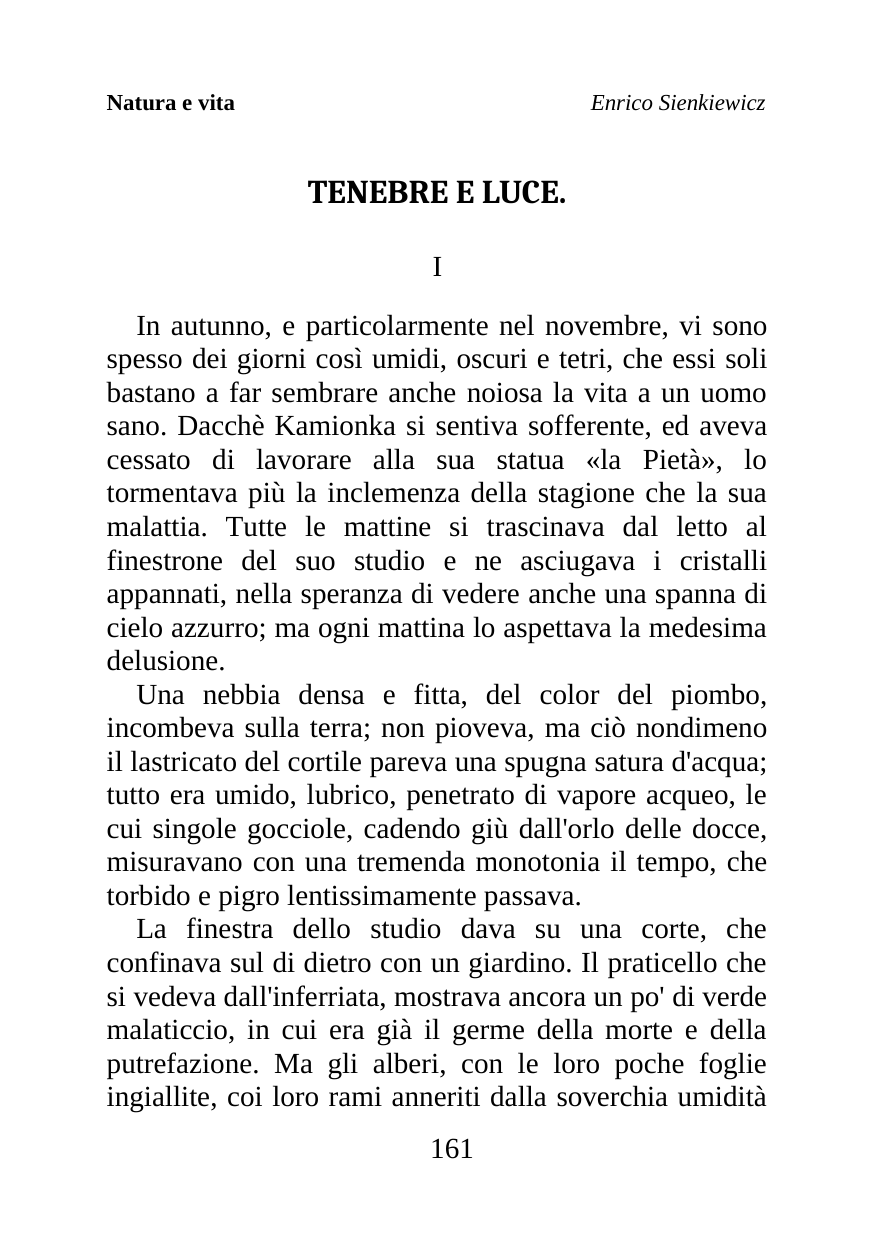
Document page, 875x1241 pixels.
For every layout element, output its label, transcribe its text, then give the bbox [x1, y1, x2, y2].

text La finestra dello studio dava su una corte, che confinava sul di dietro con un giardino. Il praticello che si vedeva dall'inferriata, mostrava ancora un po' di verde malaticcio, in cui era già il germe della morte e della putrefazione. Ma gli alberi, con le loro poche foglie ingiallite, coi loro rami anneriti dalla soverchia umidità [106, 912, 768, 1113]
text I [106, 249, 768, 283]
text Una nebbia densa e fitta, del color del piombo, incombeva sulla terra; non pioveva, ma ciò nondimeno il lastricato del cortile pareva una spugna satura d'acqua; tutto era umido, lubrico, penetrato di vapore acqueo, le cui singole gocciole, cadendo giù dall'orlo delle docce, misuravano con una tremenda monotonia il tempo, che torbido e pigro lentissimamente passava. [106, 677, 768, 912]
subtitle TENEBRE E LUCE. [106, 173, 768, 212]
text In autunno, e particolarmente nel novembre, vi sono spesso dei giorni così umidi, oscuri e tetri, che essi soli bastano a far sembrare anche noiosa la vita a un uomo sano. Dacchè Kamionka si sentiva sofferente, ed aveva cessato di lavorare alla sua statua «la Pietà», lo tormentava più la inclemenza della stagione che la sua malattia. Tutte le mattine si trascinava dal letto al finestrone del suo studio e ne asciugava i cristalli appannati, nella speranza di vedere anche una spanna di cielo azzurro; ma ogni mattina lo aspettava la medesima delusione. [106, 308, 768, 677]
